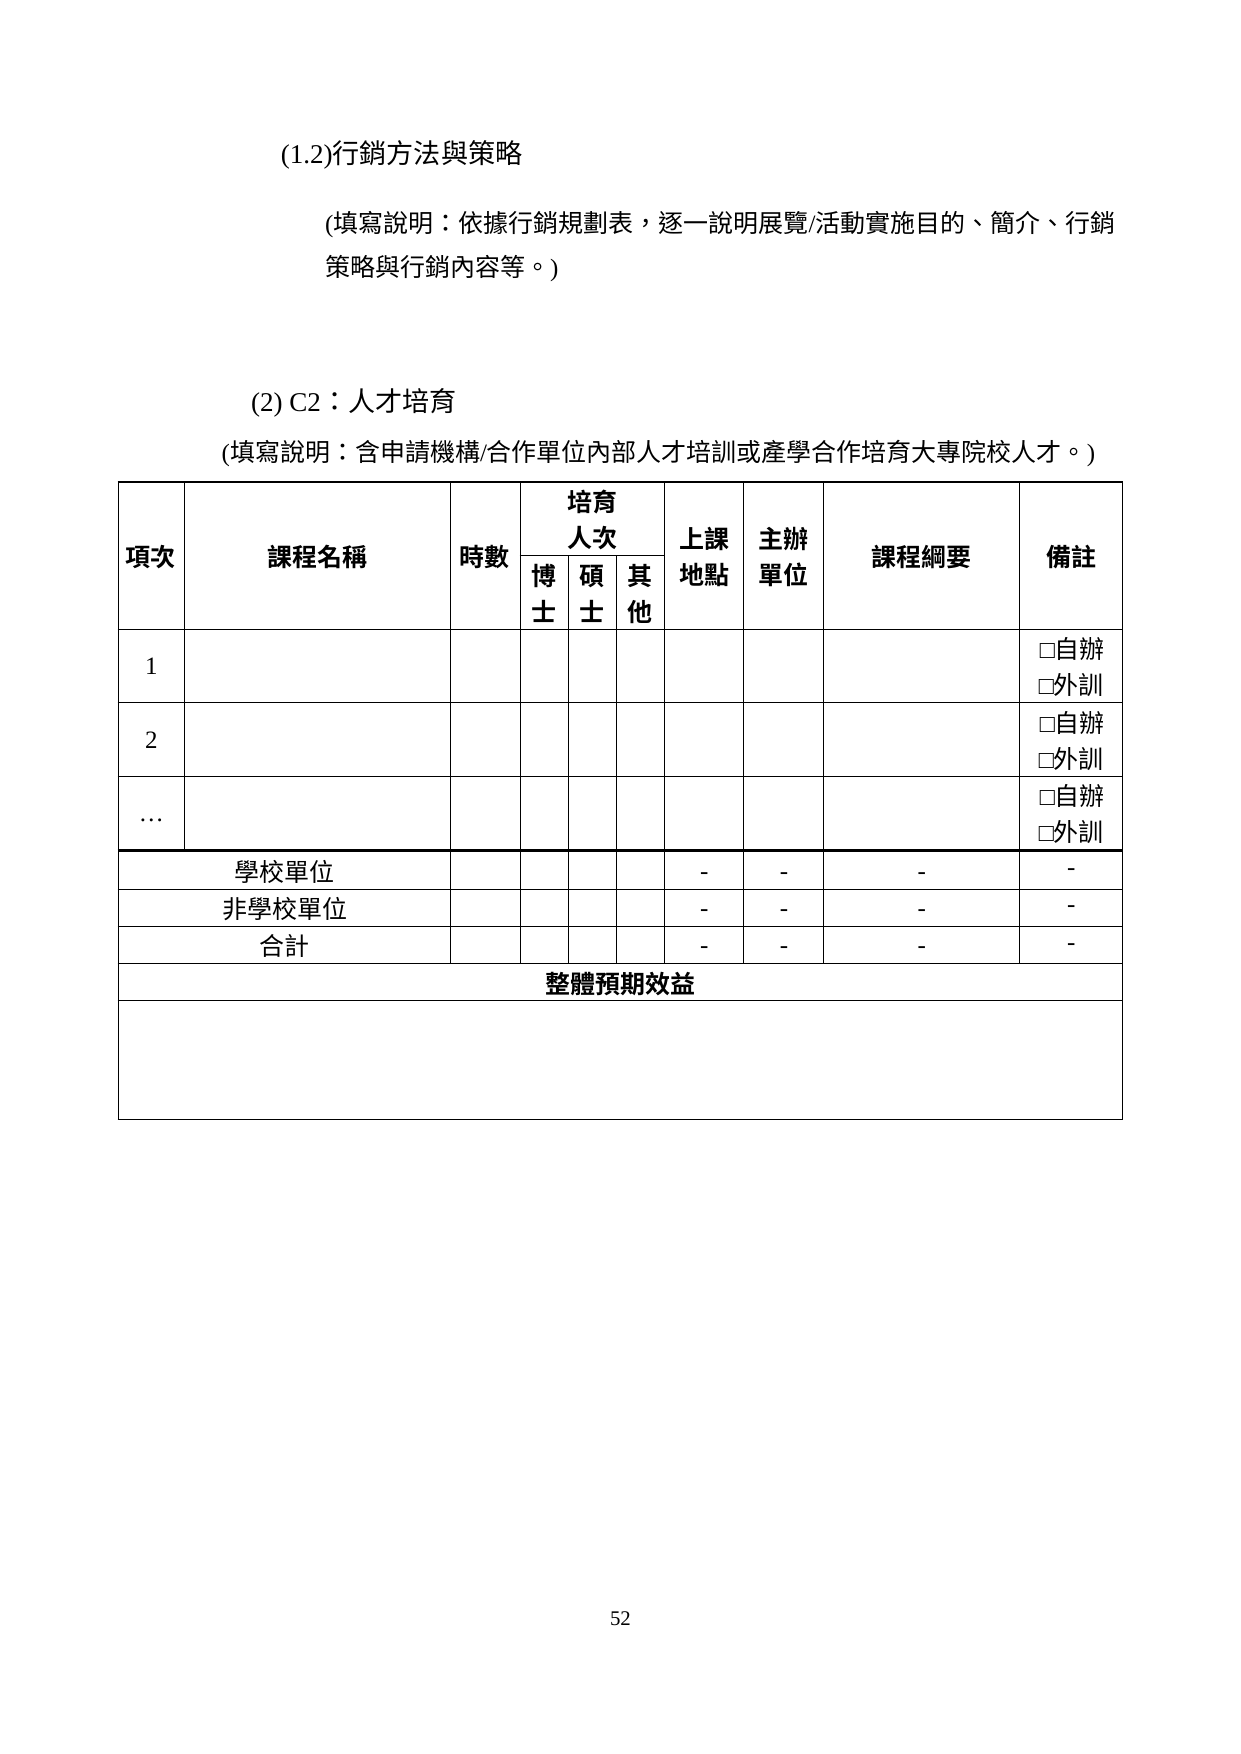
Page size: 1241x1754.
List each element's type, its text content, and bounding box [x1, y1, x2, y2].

table_cell [665, 703, 743, 776]
table_cell [569, 927, 616, 963]
table_cell [451, 890, 520, 926]
table_cell - [824, 927, 1019, 963]
table_header 項次 [119, 483, 184, 628]
text (2) C2：人才培育 [251, 378, 1122, 420]
table_header 主辦單位 [744, 483, 823, 628]
table_cell [617, 703, 664, 776]
table_cell [569, 630, 616, 702]
table_cell 其他 [617, 556, 664, 628]
table_cell [617, 927, 664, 963]
table_cell [185, 703, 450, 776]
text (填寫說明：含申請機構/合作單位內部人才培訓或產學合作培育大專院校人才。) [219, 433, 1122, 469]
table_cell [569, 777, 616, 849]
table_cell 學校單位 [119, 852, 450, 888]
table_cell - [665, 927, 743, 963]
table_cell [744, 777, 823, 849]
table_cell - [824, 890, 1019, 926]
table_cell [665, 777, 743, 849]
table_cell [451, 777, 520, 849]
table_header 時數 [451, 483, 520, 628]
table_cell [617, 890, 664, 926]
subtitle (填寫說明：依據行銷規劃表，逐一說明展覽/活動實施目的、簡介、行銷策略與行銷內容等。) [325, 197, 1122, 285]
table_cell [521, 890, 568, 926]
table_cell □自辦 □外訓 [1020, 703, 1122, 776]
table_cell [617, 777, 664, 849]
table_cell [451, 852, 520, 888]
table_cell 2 [119, 703, 184, 776]
table_cell - [1020, 890, 1122, 926]
table_cell [569, 852, 616, 888]
table_cell [451, 927, 520, 963]
table_cell - [1020, 927, 1122, 963]
table_cell 合計 [119, 927, 450, 963]
table_cell - [1020, 852, 1122, 888]
table_cell - [665, 852, 743, 888]
table_cell [665, 630, 743, 702]
table_cell 整體預期效益 [119, 964, 1122, 1000]
table_cell [569, 890, 616, 926]
table_cell [744, 630, 823, 702]
table_cell [569, 703, 616, 776]
table_cell [824, 630, 1019, 702]
table_cell - [744, 890, 823, 926]
table_cell … [119, 777, 184, 849]
table_header 備註 [1020, 483, 1122, 628]
table_cell [521, 630, 568, 702]
table_header 課程名稱 [185, 483, 450, 628]
table_cell - [665, 890, 743, 926]
table_cell 非學校單位 [119, 890, 450, 926]
table_cell 博士 [521, 556, 568, 628]
table_cell - [744, 852, 823, 888]
table_cell [521, 852, 568, 888]
table_cell [119, 1001, 1122, 1118]
text (1.2)行銷方法與策略 [265, 131, 1122, 172]
table_cell [521, 777, 568, 849]
table_cell [617, 630, 664, 702]
table_cell [451, 703, 520, 776]
table_header 課程綱要 [824, 483, 1019, 628]
table_cell [824, 777, 1019, 849]
table_cell [617, 852, 664, 888]
table_cell □自辦 □外訓 [1020, 630, 1122, 702]
table_cell [521, 927, 568, 963]
table_header 培育 人次 [521, 483, 664, 555]
table_cell 碩士 [569, 556, 616, 628]
table_cell - [744, 927, 823, 963]
table_header 上課 地點 [665, 483, 743, 628]
table_cell [824, 703, 1019, 776]
table_cell [521, 703, 568, 776]
table_cell □自辦 □外訓 [1020, 777, 1122, 849]
table_cell [744, 703, 823, 776]
table_cell [185, 630, 450, 702]
table_cell 1 [119, 630, 184, 702]
table_cell [451, 630, 520, 702]
table_cell [185, 777, 450, 849]
table_cell - [824, 852, 1019, 888]
